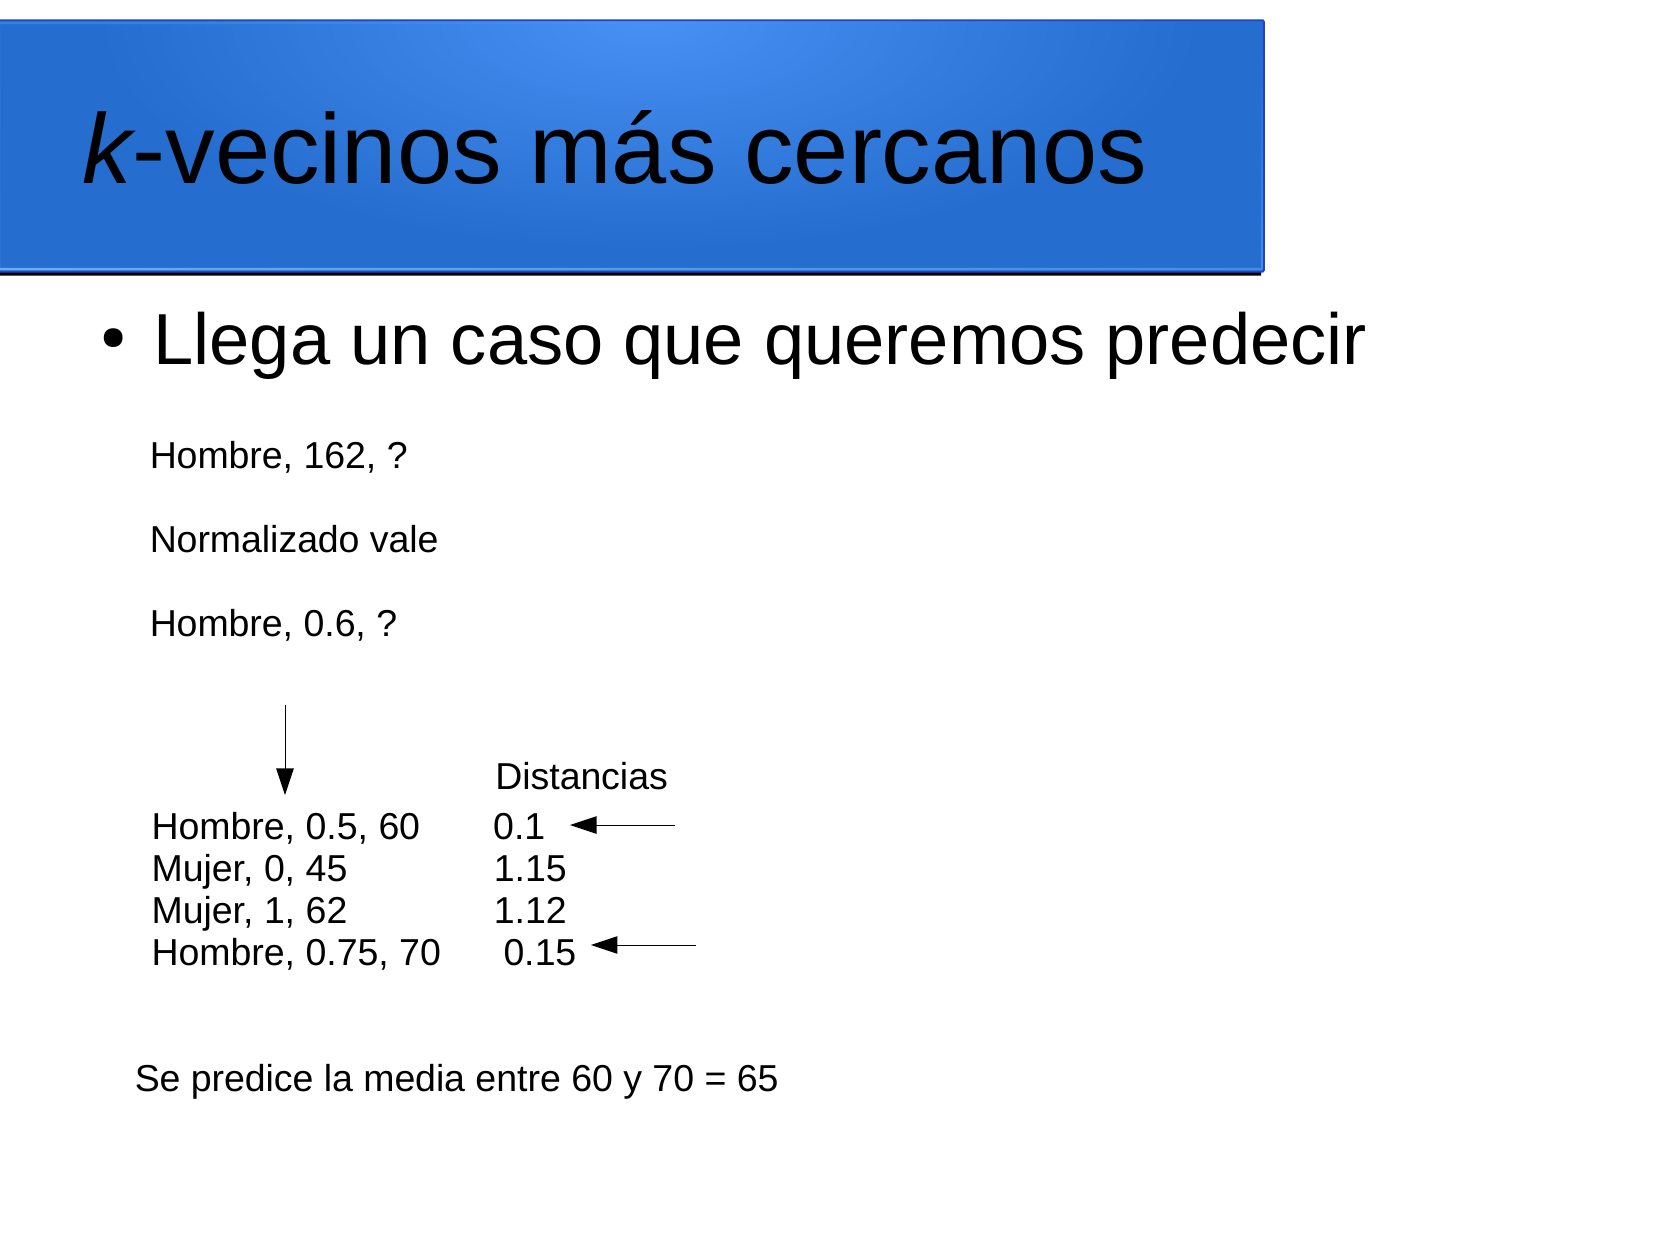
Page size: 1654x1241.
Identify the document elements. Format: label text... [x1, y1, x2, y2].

text_box Distancias [116, 748, 1047, 806]
text_box Se predice la media entre 60 y 70 = 65 [120, 1050, 1516, 1107]
text_box Hombre, 0.5, 60 0.1 Mujer, 0, 45 1.15 Mujer, 1, 62 1.12 Hombre, 0.75, 70 0.15 [136, 797, 721, 981]
title k-vecinos más cercanos [82, 47, 1235, 252]
list Llega un caso que queremos predecir [82, 299, 1571, 1019]
text_box Hombre, 162, ? Normalizado vale Hombre, 0.6, ? [135, 427, 1111, 653]
